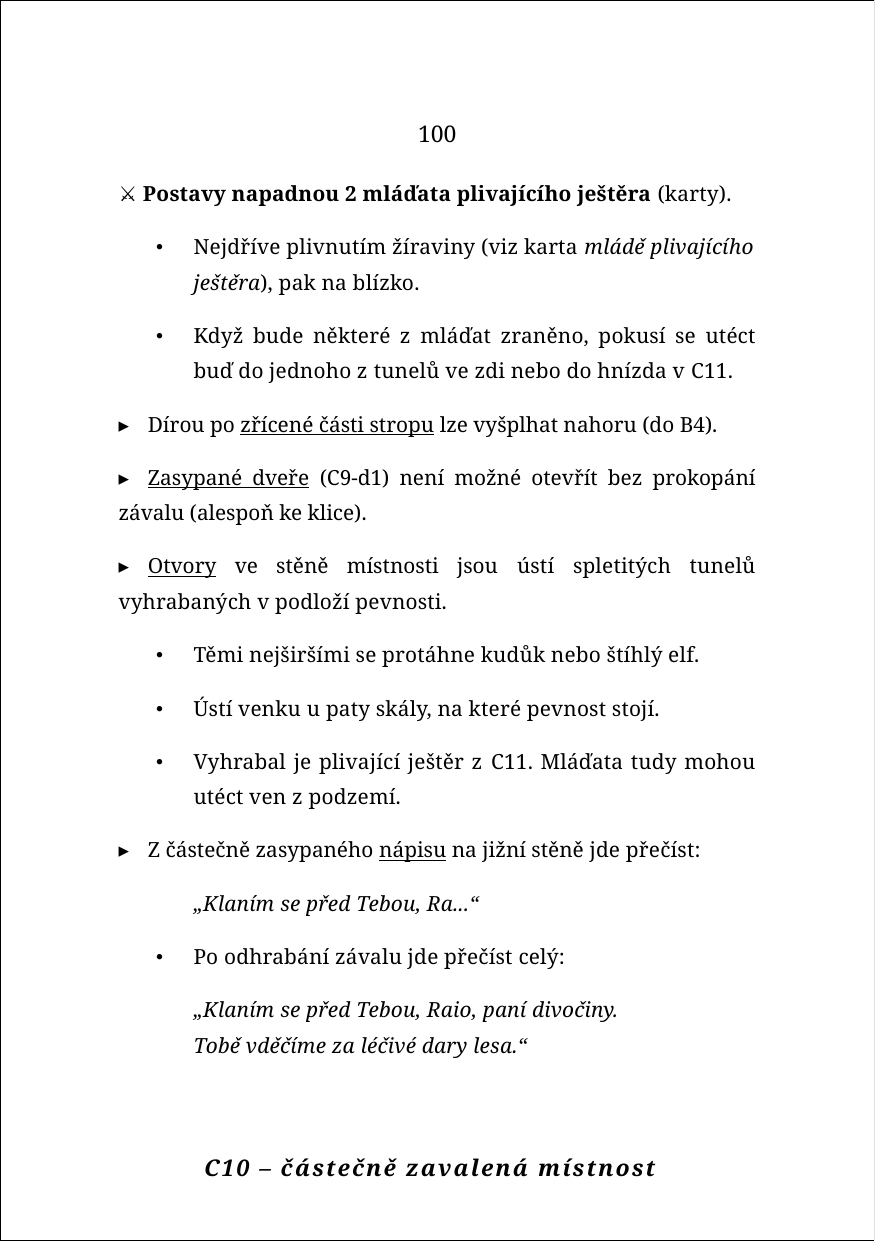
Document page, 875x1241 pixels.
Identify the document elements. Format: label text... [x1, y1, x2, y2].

list Když bude některé z⁠ mláďat zraněno, pokusí se utéct buď do jednoho z⁠ tunelů ve zdi nebo do hnízda v⁠ C11. [156, 321, 756, 385]
list Vyhrabal je plivající ještěr z⁠ C11. Mláďata tudy mohou utéct ven z⁠ podzemí. [156, 747, 756, 811]
list Těmi nejširšími se protáhne kudůk nebo štíhlý elf. [156, 640, 756, 669]
text ▸ Zasypané dveře (C9-d1) není možné otevřít bez prokopání závalu (alespoň ke klice). [118, 463, 756, 527]
list Po odhrabání závalu jde přečíst celý: [156, 942, 756, 971]
list „Klaním se před Tebou, Ra...“ [156, 889, 756, 917]
list Nejdříve plivnutím žíraviny (viz karta mládě plivajícího ještěra), pak na blízko. [156, 232, 756, 296]
text ▸ Z⁠ částečně zasypaného nápisu na jižní stěně jde přečíst: [118, 836, 756, 864]
list „Klaním se před Tebou, Raio, paní divočiny. Tobě vděčíme za léčivé dary lesa.“ [156, 995, 756, 1059]
list Ústí venku u⁠ paty skály, na které pevnost stojí. [156, 694, 756, 722]
text ⚔ Postavy napadnou 2 mláďata plivajícího ještěra (karty). [118, 179, 756, 207]
text ▸ Dírou po zřícené části stropu lze vyšplhat nahoru (do B4). [118, 410, 756, 438]
text ▸ Otvory ve stěně místnosti jsou ústí spletitých tunelů vyhrabaných v⁠ podloží pevnosti. [118, 552, 756, 616]
